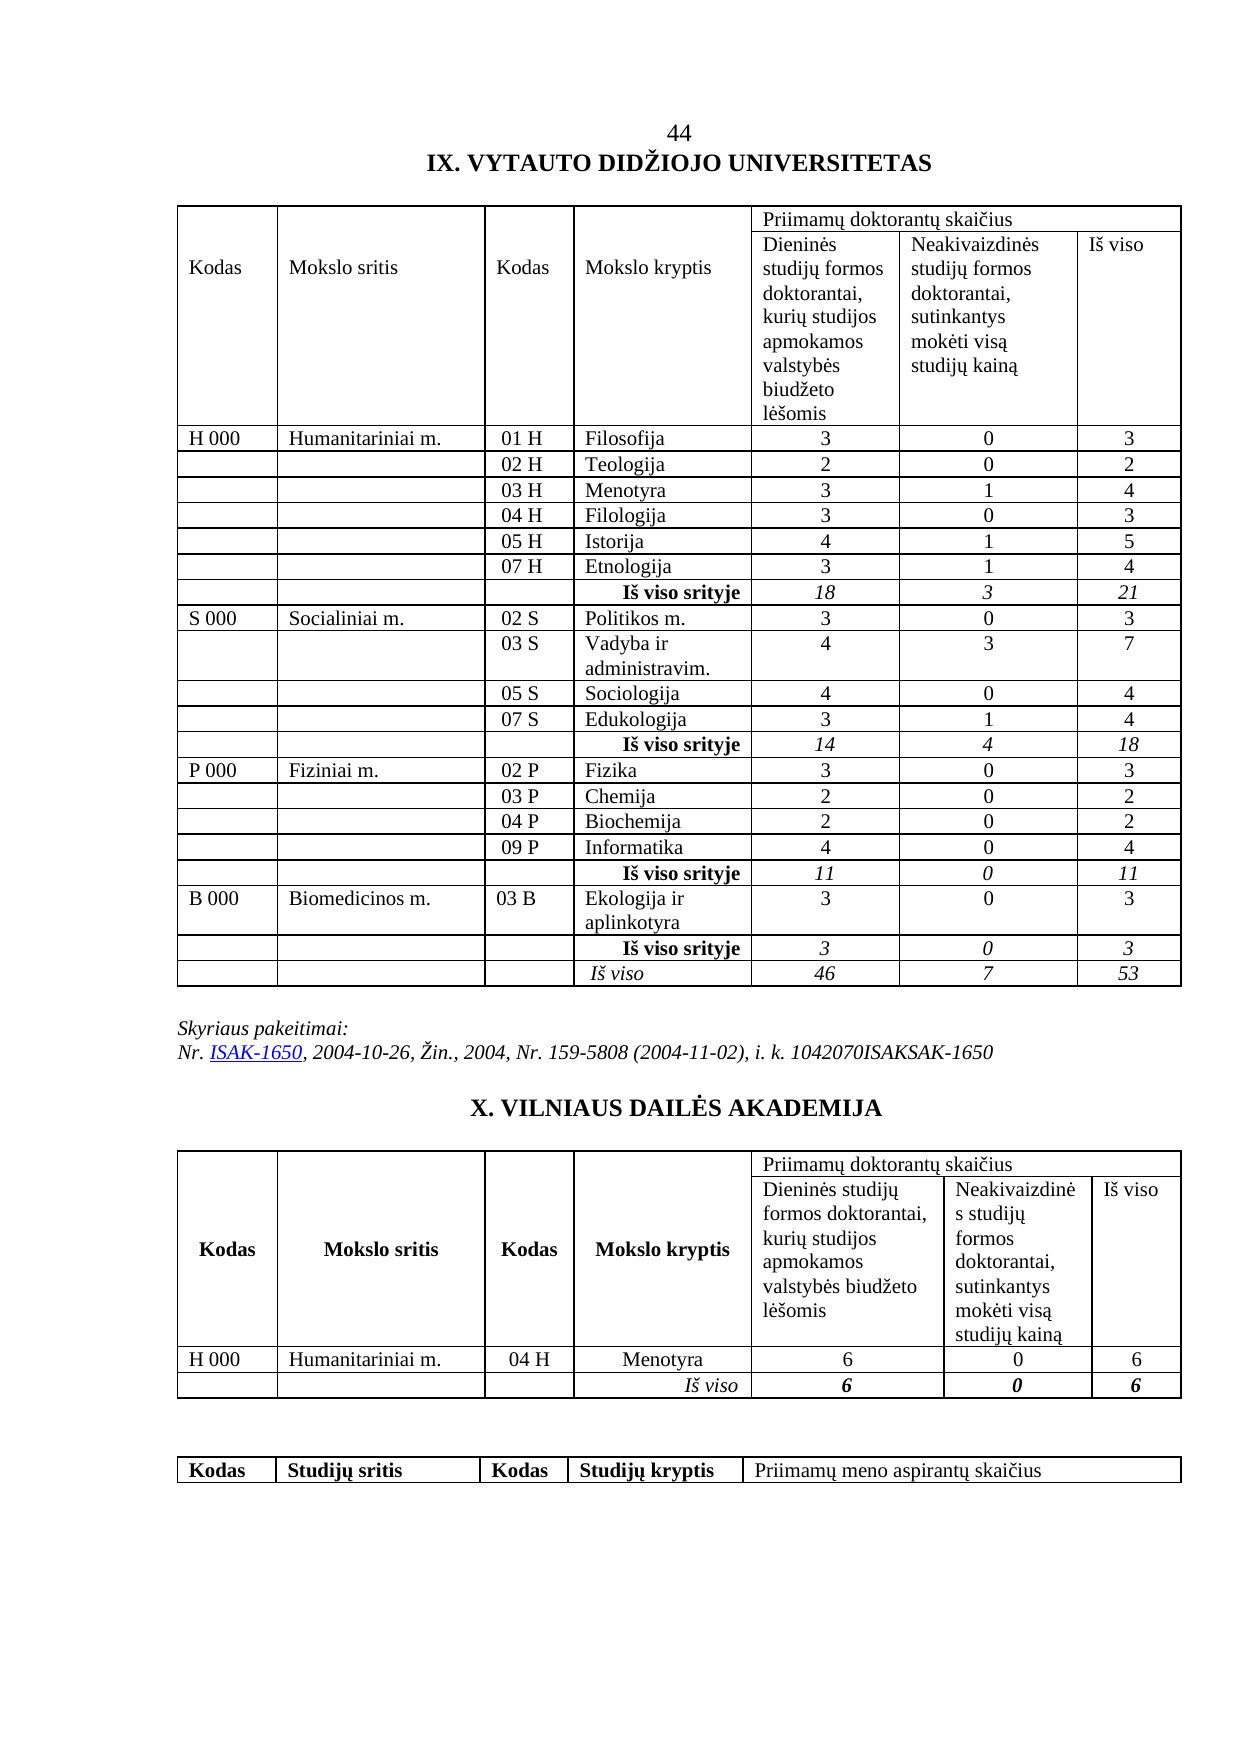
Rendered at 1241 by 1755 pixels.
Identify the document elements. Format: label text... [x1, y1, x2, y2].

table_cell 0 [900, 503, 1077, 527]
table_cell 02 H [486, 452, 573, 476]
table_cell [178, 631, 277, 679]
table_cell 03 P [486, 784, 573, 808]
table_cell 4 [752, 529, 899, 553]
table_cell [178, 732, 277, 756]
table_cell 6 [1093, 1347, 1180, 1371]
table_cell 3 [1078, 426, 1180, 450]
table_cell 04 P [486, 809, 573, 833]
table_cell [178, 835, 277, 859]
table_cell 4 [900, 732, 1077, 756]
table_cell 0 [900, 809, 1077, 833]
table_cell 3 [752, 478, 899, 502]
table_cell [178, 452, 277, 476]
table_cell 3 [900, 580, 1077, 604]
table_cell 03 S [486, 631, 573, 679]
table_cell Neakivaizdinės studijų formos doktorantai, sutinkantys mokėti visą studijų kainą [900, 232, 1077, 425]
table_cell [278, 936, 484, 960]
table_cell Filologija [575, 503, 751, 527]
table_cell 46 [752, 961, 899, 985]
table_cell Fiziniai m. [278, 758, 484, 782]
table_cell 21 [1078, 580, 1180, 604]
table_cell [278, 452, 484, 476]
table_cell 4 [752, 681, 899, 705]
table_cell 0 [900, 886, 1077, 934]
table_cell 11 [752, 861, 899, 884]
table_cell 1 [900, 478, 1077, 502]
table_cell [278, 784, 484, 808]
table_cell [278, 631, 484, 679]
table_cell [486, 861, 573, 884]
table_cell 05 S [486, 681, 573, 705]
text Skyriaus pakeitimai: [177, 1016, 1181, 1040]
table_cell Filosofija [575, 426, 751, 450]
table_cell 4 [752, 835, 899, 859]
table_cell 1 [900, 529, 1077, 553]
table_cell B 000 [178, 886, 277, 934]
table_cell Etnologija [575, 555, 751, 578]
table_cell [178, 529, 277, 553]
text Nr. ISAK-1650, 2004-10-26, Žin., 2004, Nr. 159-5808 (2004-11-02), i. k. 1042070ISAKSAK-1650 [177, 1040, 1181, 1064]
table_header Mokslo kryptis [575, 1152, 751, 1346]
table_cell 3 [752, 707, 899, 731]
table_cell Sociologija [575, 681, 751, 705]
table_cell Chemija [575, 784, 751, 808]
table_cell [486, 961, 573, 985]
table_header Mokslo sritis [278, 207, 484, 425]
table_cell [178, 681, 277, 705]
table_cell 3 [1078, 886, 1180, 934]
table_cell 3 [752, 936, 899, 960]
table_header Kodas [486, 1152, 573, 1346]
table_cell Iš viso srityje [575, 861, 751, 884]
table_cell [178, 580, 277, 604]
table_cell 3 [900, 631, 1077, 679]
table_cell Humanitariniai m. [278, 426, 484, 450]
table_cell 07 S [486, 707, 573, 731]
table_cell [278, 529, 484, 553]
text X. Vilniaus dailės akademija [177, 1093, 1181, 1121]
table_cell 3 [1078, 758, 1180, 782]
table_cell H 000 [178, 1347, 277, 1371]
table_cell 02 S [486, 606, 573, 630]
table_header Priimamų meno aspirantų skaičius [744, 1458, 1180, 1482]
table_cell 0 [945, 1373, 1091, 1397]
table_cell [178, 809, 277, 833]
table_cell Iš viso srityje [575, 936, 751, 960]
table_cell 0 [900, 861, 1077, 884]
table_cell Fizika [575, 758, 751, 782]
table_cell Iš viso srityje [575, 580, 751, 604]
table_cell 3 [1078, 503, 1180, 527]
table_cell 4 [752, 631, 899, 679]
table_cell 11 [1078, 861, 1180, 884]
table_cell 18 [752, 580, 899, 604]
table_cell Iš viso [575, 1373, 751, 1397]
table_cell [178, 784, 277, 808]
table_header Kodas [178, 1458, 275, 1482]
table_cell [178, 555, 277, 578]
table_cell [486, 580, 573, 604]
table_cell 3 [1078, 936, 1180, 960]
table_cell Neakivaizdinės studijų formos doktorantai, sutinkantys mokėti visą studijų kainą [945, 1177, 1091, 1346]
table_cell 18 [1078, 732, 1180, 756]
table_cell 2 [752, 452, 899, 476]
table_cell [278, 503, 484, 527]
table_cell Vadyba ir administravim. [575, 631, 751, 679]
table_cell 03 B [486, 886, 573, 934]
table_cell Teologija [575, 452, 751, 476]
table_cell 2 [752, 809, 899, 833]
table_cell 04 H [486, 503, 573, 527]
table_cell [178, 861, 277, 884]
table_cell 7 [900, 961, 1077, 985]
table_cell 0 [900, 452, 1077, 476]
table_cell Istorija [575, 529, 751, 553]
table_cell [178, 503, 277, 527]
table_header Kodas [486, 207, 573, 425]
table_cell 4 [1078, 478, 1180, 502]
text IX. Vytauto Didžiojo universitetas [177, 148, 1181, 176]
table_cell [278, 707, 484, 731]
table_cell 14 [752, 732, 899, 756]
table_cell [278, 681, 484, 705]
table_cell [278, 732, 484, 756]
table_cell 2 [752, 784, 899, 808]
table_cell 3 [1078, 606, 1180, 630]
table_cell Socialiniai m. [278, 606, 484, 630]
table_header Kodas [481, 1458, 567, 1482]
table_cell Iš viso srityje [575, 732, 751, 756]
table_cell Iš viso [1078, 232, 1180, 425]
table_cell 3 [752, 555, 899, 578]
table_cell 2 [1078, 809, 1180, 833]
table_cell [178, 961, 277, 985]
table_cell Informatika [575, 835, 751, 859]
table_cell 4 [1078, 555, 1180, 578]
table_cell 05 H [486, 529, 573, 553]
table_header Priimamų doktorantų skaičius [752, 1152, 1180, 1176]
table_cell [178, 1373, 277, 1397]
table_cell 0 [900, 835, 1077, 859]
table_cell 0 [900, 784, 1077, 808]
table_cell 1 [900, 555, 1077, 578]
table_header Studijų sritis [277, 1458, 479, 1482]
table_cell [178, 707, 277, 731]
table_cell Menotyra [575, 478, 751, 502]
table_cell Ekologija ir aplinkotyra [575, 886, 751, 934]
table_cell 0 [900, 936, 1077, 960]
table_cell Biomedicinos m. [278, 886, 484, 934]
table_cell 3 [752, 758, 899, 782]
table_cell 01 H [486, 426, 573, 450]
table_cell H 000 [178, 426, 277, 450]
table_cell 03 H [486, 478, 573, 502]
table_cell 6 [752, 1373, 943, 1397]
table_cell Politikos m. [575, 606, 751, 630]
table_cell [178, 936, 277, 960]
table_cell 2 [1078, 784, 1180, 808]
table_cell [486, 732, 573, 756]
table_header Mokslo kryptis [575, 207, 751, 425]
table_header Mokslo sritis [278, 1152, 484, 1346]
table_cell Iš viso [575, 961, 751, 985]
table_cell [278, 580, 484, 604]
table_cell P 000 [178, 758, 277, 782]
table_cell Menotyra [575, 1347, 751, 1371]
table_cell 0 [900, 681, 1077, 705]
table_cell 5 [1078, 529, 1180, 553]
table_cell 53 [1078, 961, 1180, 985]
table_cell [278, 1373, 484, 1397]
table_cell S 000 [178, 606, 277, 630]
table_cell [278, 478, 484, 502]
table_cell 4 [1078, 707, 1180, 731]
table_cell [278, 835, 484, 859]
table_cell 2 [1078, 452, 1180, 476]
table_cell 0 [900, 606, 1077, 630]
table_cell [486, 1373, 573, 1397]
table_header Priimamų doktorantų skaičius [752, 207, 1180, 231]
table_cell Dieninės studijų formos doktorantai, kurių studijos apmokamos valstybės biudžeto lėšomis [752, 232, 899, 425]
table_cell 4 [1078, 835, 1180, 859]
table_cell Iš viso [1093, 1177, 1180, 1346]
table_cell [486, 936, 573, 960]
table_cell 1 [900, 707, 1077, 731]
table_cell Humanitariniai m. [278, 1347, 484, 1371]
table_cell 7 [1078, 631, 1180, 679]
table_cell 6 [752, 1347, 943, 1371]
table_cell 09 P [486, 835, 573, 859]
table_cell 4 [1078, 681, 1180, 705]
table_cell 0 [900, 758, 1077, 782]
table_cell [278, 809, 484, 833]
table_cell [278, 555, 484, 578]
table_cell 07 H [486, 555, 573, 578]
table_cell 0 [945, 1347, 1091, 1371]
table_cell 02 P [486, 758, 573, 782]
table_cell 3 [752, 426, 899, 450]
table_cell Biochemija [575, 809, 751, 833]
table_cell Edukologija [575, 707, 751, 731]
table_cell 0 [900, 426, 1077, 450]
table_header Studijų kryptis [569, 1458, 742, 1482]
table_cell [178, 478, 277, 502]
table_header Kodas [178, 1152, 277, 1346]
table_header Kodas [178, 207, 277, 425]
table_cell 3 [752, 606, 899, 630]
table_cell 6 [1093, 1373, 1180, 1397]
table_cell 04 H [486, 1347, 573, 1371]
table_cell [278, 961, 484, 985]
table_cell 3 [752, 503, 899, 527]
table_cell 3 [752, 886, 899, 934]
table_cell [278, 861, 484, 884]
table_cell Dieninės studijų formos doktorantai, kurių studijos apmokamos valstybės biudžeto lėšomis [752, 1177, 943, 1346]
